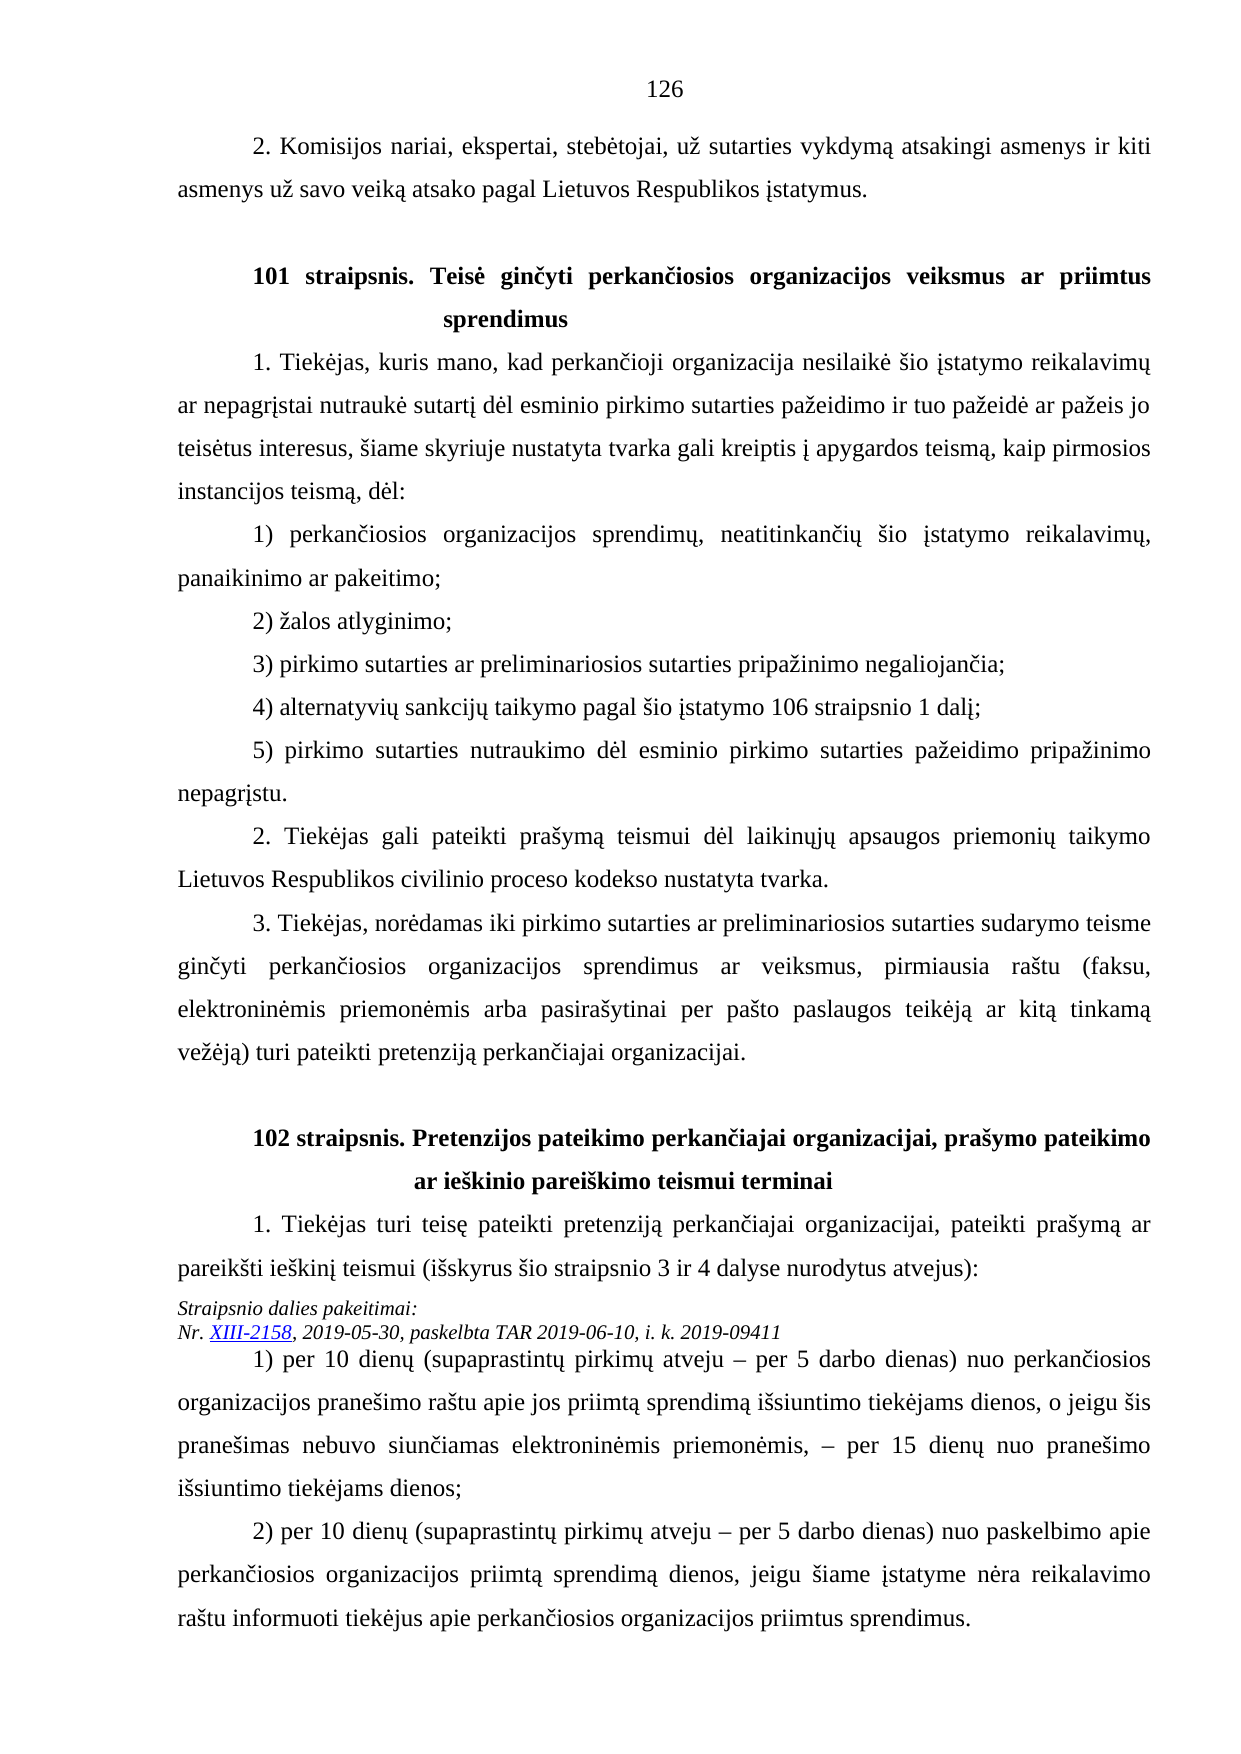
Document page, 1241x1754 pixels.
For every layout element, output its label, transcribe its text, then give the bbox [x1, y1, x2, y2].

text 5) pirkimo sutarties nutraukimo dėl esminio pirkimo sutarties pažeidimo pripažinimo nepagrįstu. [177, 735, 1152, 807]
text 2) žalos atlyginimo; [177, 606, 1152, 634]
text 2. Tiekėjas gali pateikti prašymą teismui dėl laikinųjų apsaugos priemonių taikymo Lietuvos Respublikos civilinio proceso kodekso nustatyta tvarka. [177, 821, 1152, 893]
text Straipsnio dalies pakeitimai: [177, 1296, 1152, 1320]
text 4) alternatyvių sankcijų taikymo pagal šio įstatymo 106 straipsnio 1 dalį; [177, 692, 1152, 721]
text 1. Tiekėjas, kuris mano, kad perkančioji organizacija nesilaikė šio įstatymo reikalavimų ar nepagrįstai nutraukė sutartį dėl esminio pirkimo sutarties pažeidimo ir tuo pažeidė ar pažeis jo teisėtus interesus, šiame skyriuje nustatyta tvarka gali kreiptis į apygardos teismą, kaip pirmosios instancijos teismą, dėl: [177, 347, 1152, 505]
text 2) per 10 dienų (supaprastintų pirkimų atveju – per 5 darbo dienas) nuo paskelbimo apie perkančiosios organizacijos priimtą sprendimą dienos, jeigu šiame įstatyme nėra reikalavimo raštu informuoti tiekėjus apie perkančiosios organizacijos priimtus sprendimus. [177, 1516, 1152, 1631]
text 3) pirkimo sutarties ar preliminariosios sutarties pripažinimo negaliojančia; [177, 649, 1152, 678]
text 1) perkančiosios organizacijos sprendimų, neatitinkančių šio įstatymo reikalavimų, panaikinimo ar pakeitimo; [177, 519, 1152, 591]
text 102 straipsnis. Pretenzijos pateikimo perkančiajai organizacijai, prašymo pateikimo ar ieškinio pareiškimo teismui terminai [252, 1123, 1152, 1195]
text Nr. XIII-2158, 2019-05-30, paskelbta TAR 2019-06-10, i. k. 2019-09411 [177, 1320, 1152, 1344]
text 1. Tiekėjas turi teisę pateikti pretenziją perkančiajai organizacijai, pateikti prašymą ar pareikšti ieškinį teismui (išskyrus šio straipsnio 3 ir 4 dalyse nurodytus atvejus): [177, 1209, 1152, 1281]
text 1) per 10 dienų (supaprastintų pirkimų atveju – per 5 darbo dienas) nuo perkančiosios organizacijos pranešimo raštu apie jos priimtą sprendimą išsiuntimo tiekėjams dienos, o jeigu šis pranešimas nebuvo siunčiamas elektroninėmis priemonėmis, – per 15 dienų nuo pranešimo išsiuntimo tiekėjams dienos; [177, 1344, 1152, 1502]
text 2. Komisijos nariai, ekspertai, stebėtojai, už sutarties vykdymą atsakingi asmenys ir kiti asmenys už savo veiką atsako pagal Lietuvos Respublikos įstatymus. [177, 131, 1152, 203]
text 101 straipsnis. Teisė ginčyti perkančiosios organizacijos veiksmus ar priimtus sprendimus [252, 261, 1152, 333]
text 3. Tiekėjas, norėdamas iki pirkimo sutarties ar preliminariosios sutarties sudarymo teisme ginčyti perkančiosios organizacijos sprendimus ar veiksmus, pirmiausia raštu (faksu, elektroninėmis priemonėmis arba pasirašytinai per pašto paslaugos teikėją ar kitą tinkamą vežėją) turi pateikti pretenziją perkančiajai organizacijai. [177, 908, 1152, 1066]
